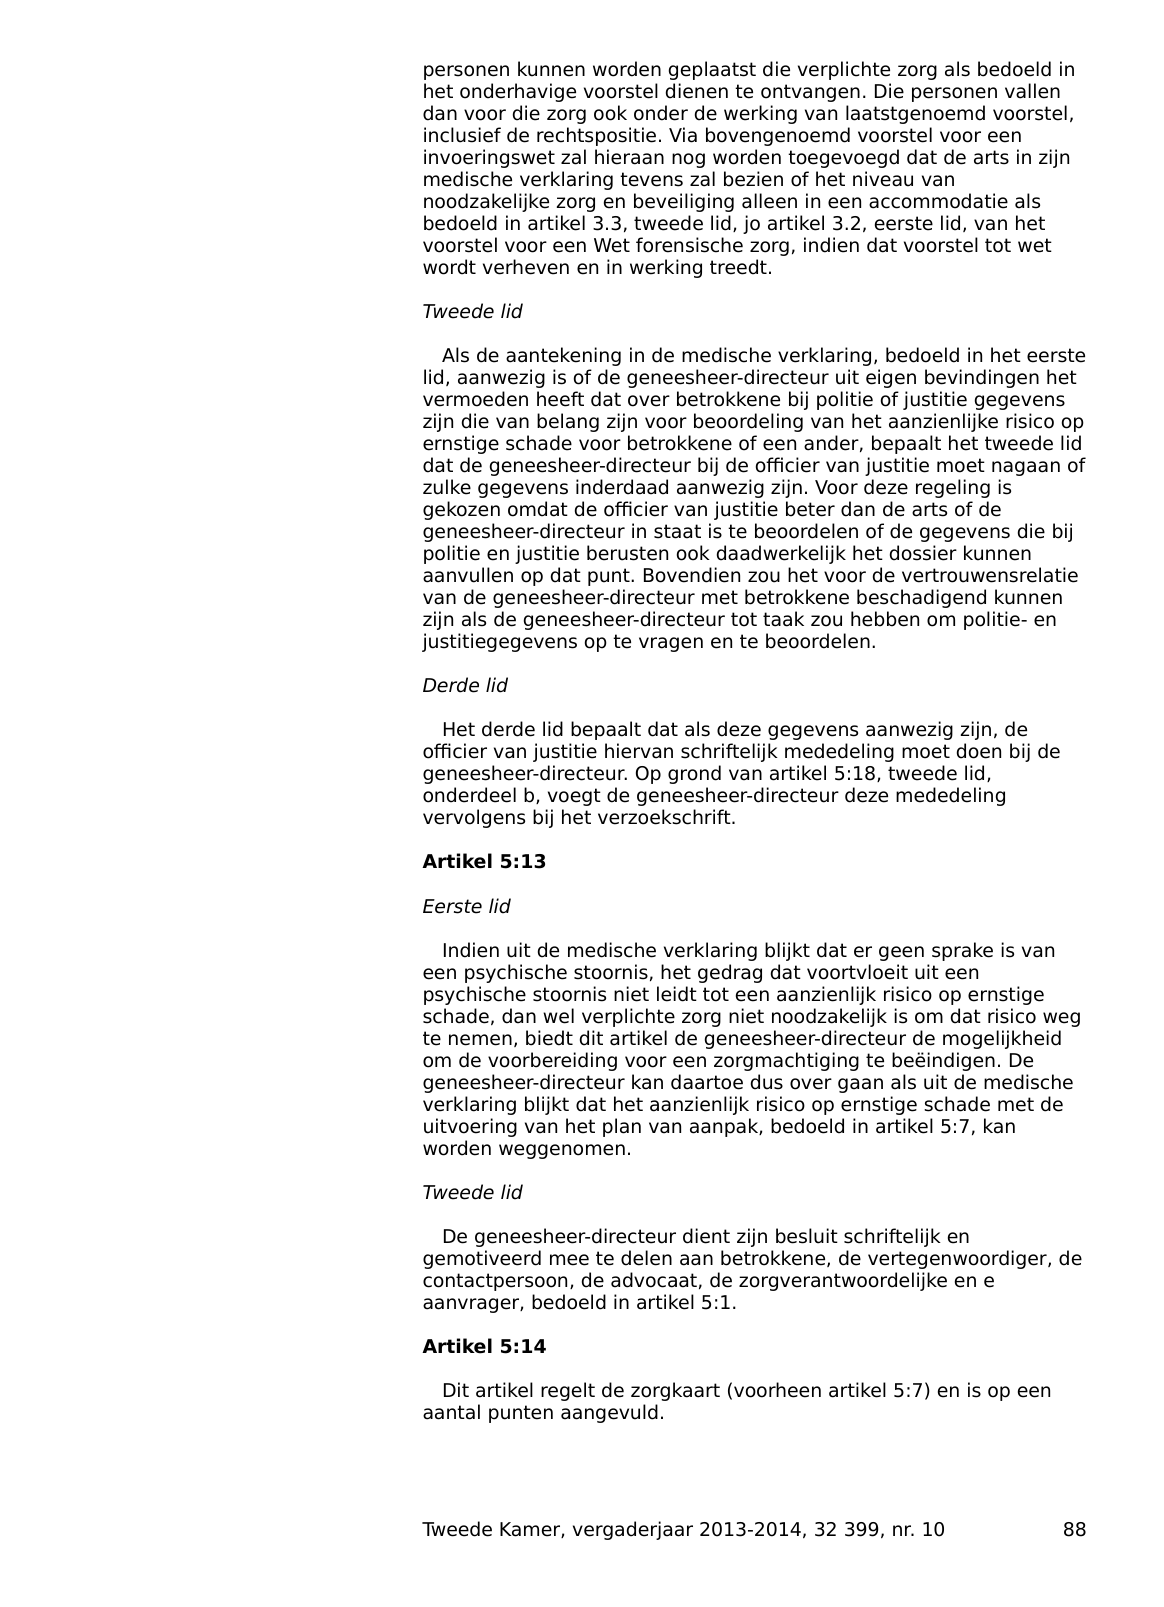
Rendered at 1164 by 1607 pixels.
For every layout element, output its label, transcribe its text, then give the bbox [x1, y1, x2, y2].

subtitle Eerste lid [422, 896, 1087, 917]
text Het derde lid bepaalt dat als deze gegevens aanwezig zijn, de officier van justitie hiervan schriftelijk mededeling moet doen bij de geneesheer-directeur. Op grond van artikel 5:18, tweede lid, onderdeel b, voegt de geneesheer-directeur deze mededeling vervolgens bij het verzoekschrift. [422, 719, 1087, 829]
text Als de aantekening in de medische verklaring, bedoeld in het eerste lid, aanwezig is of de geneesheer-directeur uit eigen bevindingen het vermoeden heeft dat over betrokkene bij politie of justitie gegevens zijn die van belang zijn voor beoordeling van het aanzienlijke risico op ernstige schade voor betrokkene of een ander, bepaalt het tweede lid dat de geneesheer-directeur bij de officier van justitie moet nagaan of zulke gegevens inderdaad aanwezig zijn. Voor deze regeling is gekozen omdat de officier van justitie beter dan de arts of de geneesheer-directeur in staat is te beoordelen of de gegevens die bij politie en justitie berusten ook daadwerkelijk het dossier kunnen aanvullen op dat punt. Bovendien zou het voor de vertrouwensrelatie van de geneesheer-directeur met betrokkene beschadigend kunnen zijn als de geneesheer-directeur tot taak zou hebben om politie- en justitiegegevens op te vragen en te beoordelen. [422, 345, 1087, 653]
subtitle Tweede lid [422, 301, 1087, 323]
text Indien uit de medische verklaring blijkt dat er geen sprake is van een psychische stoornis, het gedrag dat voortvloeit uit een psychische stoornis niet leidt tot een aanzienlijk risico op ernstige schade, dan wel verplichte zorg niet noodzakelijk is om dat risico weg te nemen, biedt dit artikel de geneesheer-directeur de mogelijkheid om de voorbereiding voor een zorgmachtiging te beëindigen. De geneesheer-directeur kan daartoe dus over gaan als uit de medische verklaring blijkt dat het aanzienlijk risico op ernstige schade met de uitvoering van het plan van aanpak, bedoeld in artikel 5:7, kan worden weggenomen. [422, 940, 1087, 1159]
text De geneesheer-directeur dient zijn besluit schriftelijk en gemotiveerd mee te delen aan betrokkene, de vertegenwoordiger, de contactpersoon, de advocaat, de zorgverantwoordelijke en e aanvrager, bedoeld in artikel 5:1. [422, 1226, 1087, 1314]
subtitle Artikel 5:14 [422, 1336, 1087, 1358]
subtitle Tweede lid [422, 1182, 1087, 1204]
text Dit artikel regelt de zorgkaart (voorheen artikel 5:7) en is op een aantal punten aangevuld. [422, 1380, 1087, 1424]
subtitle Artikel 5:13 [422, 851, 1087, 873]
subtitle Derde lid [422, 675, 1087, 697]
text personen kunnen worden geplaatst die verplichte zorg als bedoeld in het onderhavige voorstel dienen te ontvangen. Die personen vallen dan voor die zorg ook onder de werking van laatstgenoemd voorstel, inclusief de rechtspositie. Via bovengenoemd voorstel voor een invoeringswet zal hieraan nog worden toegevoegd dat de arts in zijn medische verklaring tevens zal bezien of het niveau van noodzakelijke zorg en beveiliging alleen in een accommodatie als bedoeld in artikel 3.3, tweede lid, jo artikel 3.2, eerste lid, van het voorstel voor een Wet forensische zorg, indien dat voorstel tot wet wordt verheven en in werking treedt. [422, 59, 1087, 279]
